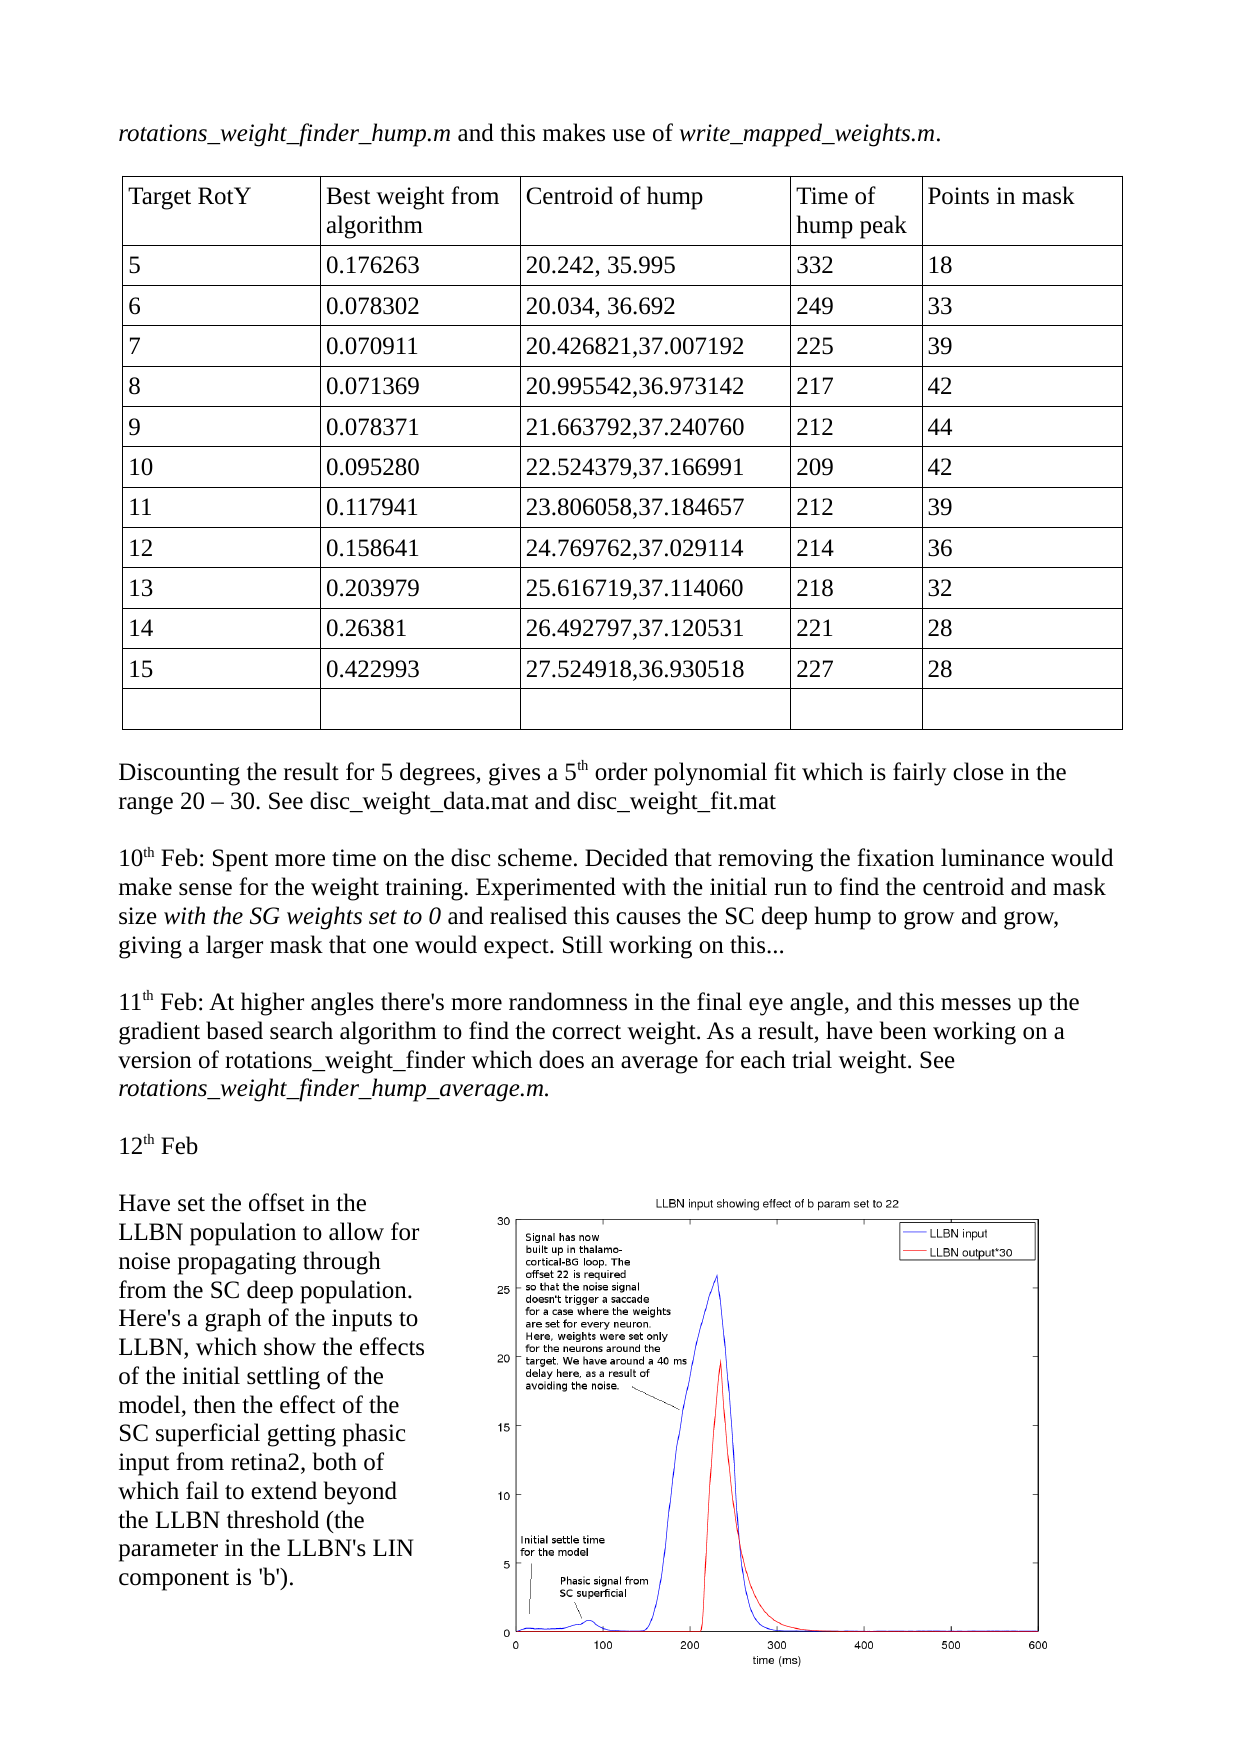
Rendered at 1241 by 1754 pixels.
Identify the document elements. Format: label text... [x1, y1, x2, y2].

table_cell 0.158641 [321, 528, 520, 567]
table_cell 249 [791, 286, 922, 325]
table_cell 0.078302 [321, 286, 520, 325]
table_cell [321, 689, 520, 728]
picture [428, 1181, 1102, 1687]
table_cell 0.071369 [321, 367, 520, 406]
table_cell 0.26381 [321, 609, 520, 648]
table_cell 225 [791, 326, 922, 366]
table_header Points in mask [923, 177, 1122, 245]
table_cell 39 [923, 326, 1122, 366]
table_header Time of hump peak [791, 177, 922, 245]
table_cell 12 [123, 528, 320, 567]
text 10th Feb: Spent more time on the disc scheme. Decided that removing the fixation luminance would make sense for the weight training. Experimented with the initial run to find the centroid and mask size with the SG weights set to 0 and realised this causes the SC deep hump to grow and grow, giving a larger mask that one would expect. Still working on this... [118, 843, 1122, 958]
table_cell 0.095280 [321, 447, 520, 487]
table_cell 332 [791, 246, 922, 285]
table_cell 44 [923, 407, 1122, 446]
table_cell 28 [923, 609, 1122, 648]
table_cell 5 [123, 246, 320, 285]
table_cell 25.616719,37.114060 [521, 568, 790, 607]
table_cell 8 [123, 367, 320, 406]
table_cell 217 [791, 367, 922, 406]
table_cell 20.995542,36.973142 [521, 367, 790, 406]
table_cell 218 [791, 568, 922, 607]
table_cell 214 [791, 528, 922, 567]
table_cell 18 [923, 246, 1122, 285]
text 11th Feb: At higher angles there's more randomness in the final eye angle, and this messes up the gradient based search algorithm to find the correct weight. As a result, have been working on a version of rotations_weight_finder which does an average for each trial weight. See rotations_weight_finder_hump_average.m. [118, 987, 1122, 1102]
table_cell 212 [791, 407, 922, 446]
text Discounting the result for 5 degrees, gives a 5th order polynomial fit which is fairly close in the range 20 – 30. See disc_weight_data.mat and disc_weight_fit.mat [118, 757, 1122, 815]
table_cell 6 [123, 286, 320, 325]
table_cell 33 [923, 286, 1122, 325]
table_cell 32 [923, 568, 1122, 607]
table_cell 23.806058,37.184657 [521, 488, 790, 527]
table_cell [791, 689, 922, 728]
table_header Target RotY [123, 177, 320, 245]
table_cell 0.176263 [321, 246, 520, 285]
table_cell 36 [923, 528, 1122, 567]
table_cell 9 [123, 407, 320, 446]
table_cell 20.242, 35.995 [521, 246, 790, 285]
table_cell 0.070911 [321, 326, 520, 366]
table_cell 0.117941 [321, 488, 520, 527]
table_cell 22.524379,37.166991 [521, 447, 790, 487]
table_cell 221 [791, 609, 922, 648]
table_cell 39 [923, 488, 1122, 527]
table_cell 20.426821,37.007192 [521, 326, 790, 366]
table_header Best weight from algorithm [321, 177, 520, 245]
text rotations_weight_finder_hump.m and this makes use of write_mapped_weights.m. [118, 118, 1122, 147]
text 12th Feb [118, 1131, 1122, 1160]
table_cell 0.203979 [321, 568, 520, 607]
table_cell 27.524918,36.930518 [521, 649, 790, 688]
table_cell [521, 689, 790, 728]
table_cell 0.422993 [321, 649, 520, 688]
table_cell 14 [123, 609, 320, 648]
table_cell 212 [791, 488, 922, 527]
table_cell 28 [923, 649, 1122, 688]
table_cell 26.492797,37.120531 [521, 609, 790, 648]
table_cell 42 [923, 367, 1122, 406]
table_cell 24.769762,37.029114 [521, 528, 790, 567]
table_cell 42 [923, 447, 1122, 487]
table_cell 0.078371 [321, 407, 520, 446]
table_cell 15 [123, 649, 320, 688]
text Have set the offset in the LLBN population to allow for noise propagating through from the SC deep population. Here's a graph of the inputs to LLBN, which show the effects of the initial settling of the model, then the effect of the SC superficial getting phasic input from retina2, both of which fail to extend beyond the LLBN threshold (the parameter in the LLBN's LIN component is 'b'). [118, 1188, 428, 1591]
table_cell 11 [123, 488, 320, 527]
table_cell 21.663792,37.240760 [521, 407, 790, 446]
text [1102, 1188, 1122, 1591]
table_cell 227 [791, 649, 922, 688]
table_cell 209 [791, 447, 922, 487]
table_cell 20.034, 36.692 [521, 286, 790, 325]
table_cell 10 [123, 447, 320, 487]
table_header Centroid of hump [521, 177, 790, 245]
table_cell [923, 689, 1122, 728]
table_cell [123, 689, 320, 728]
table_cell 13 [123, 568, 320, 607]
table_cell 7 [123, 326, 320, 366]
